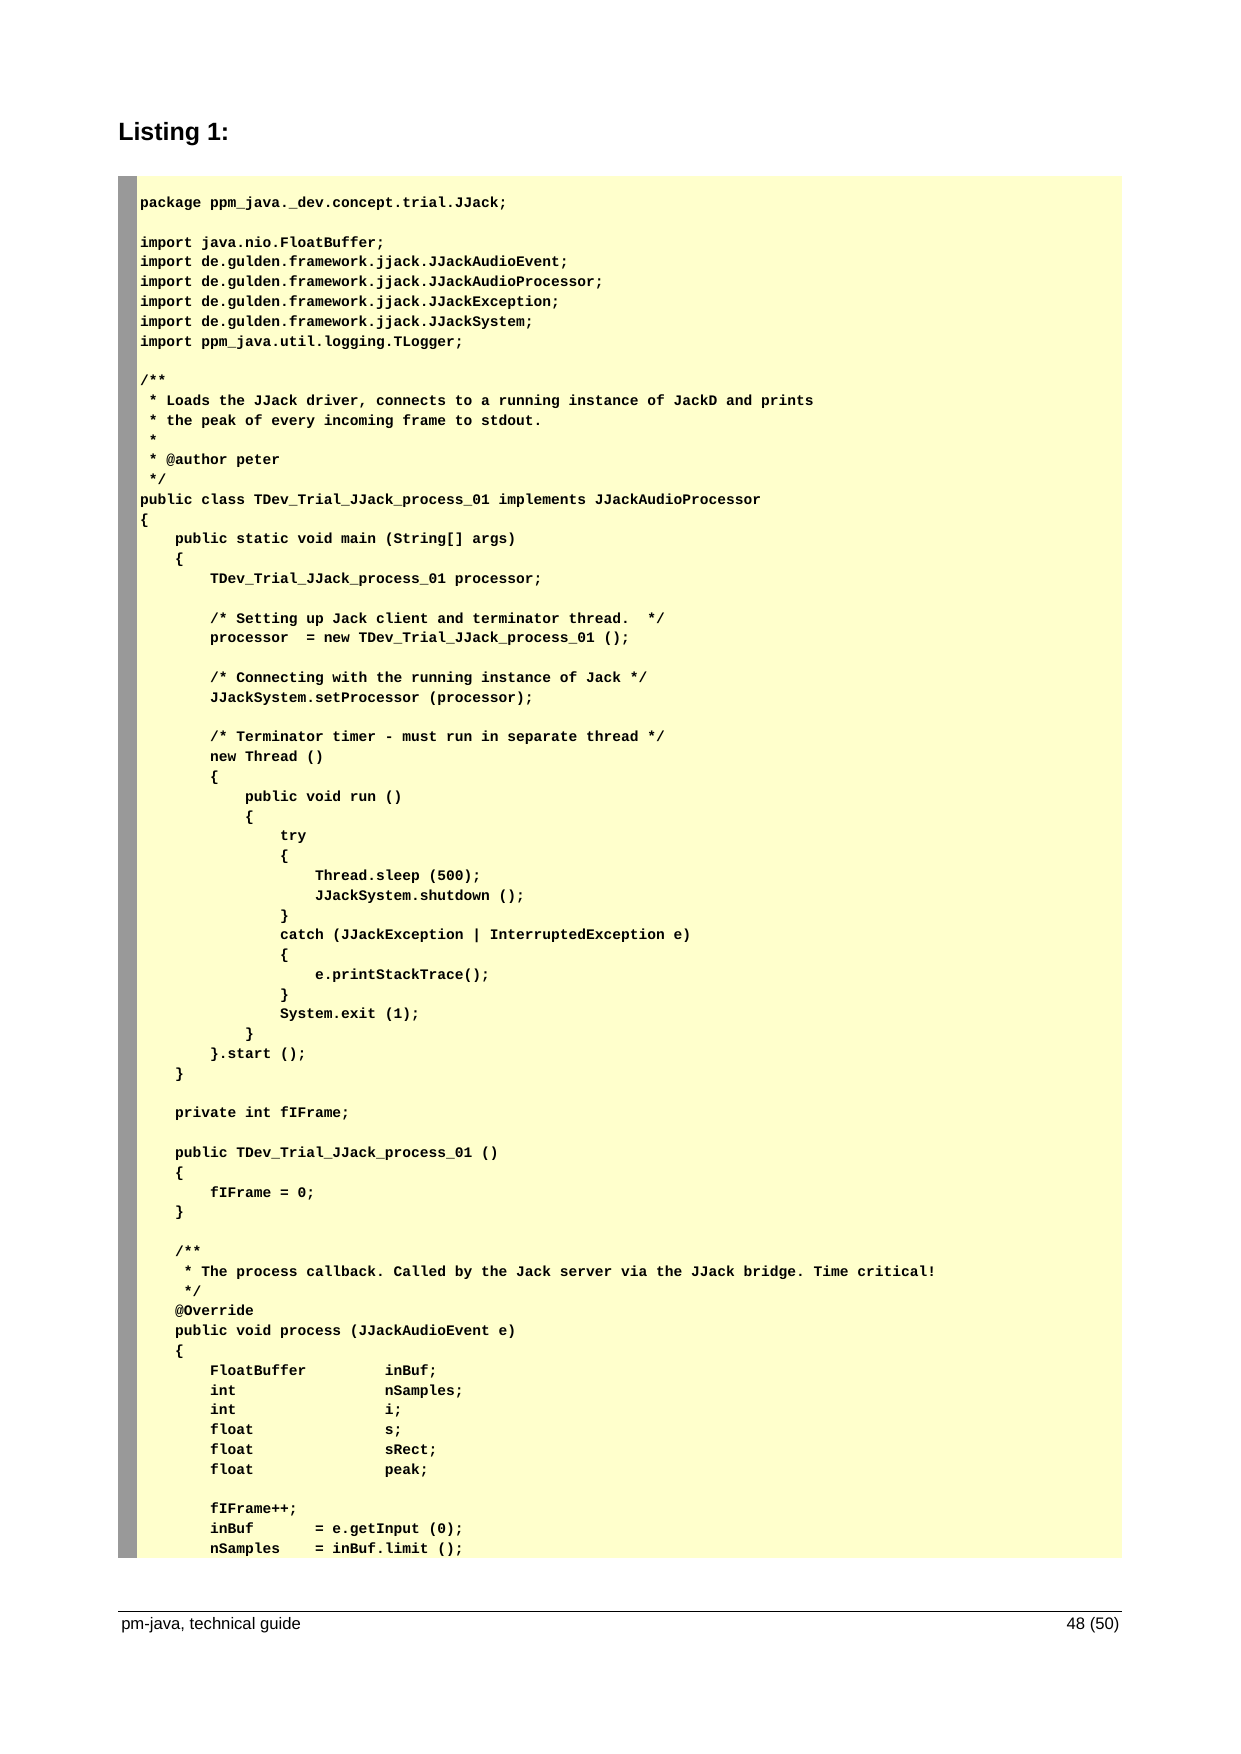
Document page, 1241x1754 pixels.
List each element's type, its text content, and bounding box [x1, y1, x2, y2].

list } [137, 1205, 1122, 1221]
list { [137, 848, 1122, 865]
list { [137, 1165, 1122, 1182]
list @Override [137, 1304, 1122, 1320]
list } [137, 1027, 1122, 1043]
list import java.nio.FloatBuffer; [137, 235, 1122, 251]
list inBuf = e.getInput (0); [137, 1521, 1122, 1538]
list int i; [137, 1403, 1122, 1419]
list catch (JJackException | InterruptedException e) [137, 928, 1122, 944]
list * [137, 433, 1122, 449]
list import de.gulden.framework.jjack.JJackSystem; [137, 314, 1122, 331]
list /* Connecting with the running instance of Jack */ [137, 670, 1122, 687]
list import de.gulden.framework.jjack.JJackAudioEvent; [137, 255, 1122, 271]
list package ppm_java._dev.concept.trial.JJack; [137, 195, 1122, 212]
subtitle Listing 1: [118, 118, 1122, 146]
list * the peak of every incoming frame to stdout. [137, 413, 1122, 429]
list private int fIFrame; [137, 1106, 1122, 1122]
list /** [137, 373, 1122, 390]
list } [137, 987, 1122, 1003]
list public static void main (String[] args) [137, 532, 1122, 548]
list float s; [137, 1422, 1122, 1439]
list TDev_Trial_JJack_process_01 processor; [137, 571, 1122, 588]
list processor = new TDev_Trial_JJack_process_01 (); [137, 631, 1122, 647]
list e.printStackTrace(); [137, 967, 1122, 984]
list import ppm_java.util.logging.TLogger; [137, 334, 1122, 350]
list FloatBuffer inBuf; [137, 1363, 1122, 1379]
list public TDev_Trial_JJack_process_01 () [137, 1145, 1122, 1162]
list public class TDev_Trial_JJack_process_01 implements JJackAudioProcessor [137, 492, 1122, 509]
list import de.gulden.framework.jjack.JJackAudioProcessor; [137, 274, 1122, 291]
list }.start (); [137, 1046, 1122, 1063]
list nSamples = inBuf.limit (); [137, 1541, 1122, 1558]
list } [137, 908, 1122, 924]
list JJackSystem.setProcessor (processor); [137, 690, 1122, 707]
list * @author peter [137, 453, 1122, 469]
list JJackSystem.shutdown (); [137, 888, 1122, 904]
list { [137, 809, 1122, 825]
list /** [137, 1244, 1122, 1261]
list new Thread () [137, 749, 1122, 766]
list public void run () [137, 789, 1122, 806]
list { [137, 769, 1122, 786]
list Thread.sleep (500); [137, 868, 1122, 885]
list /* Terminator timer - must run in separate thread */ [137, 730, 1122, 746]
list System.exit (1); [137, 1007, 1122, 1023]
list */ [137, 472, 1122, 489]
list { [137, 552, 1122, 568]
list try [137, 829, 1122, 845]
list public void process (JJackAudioEvent e) [137, 1323, 1122, 1340]
list int nSamples; [137, 1383, 1122, 1399]
list { [137, 947, 1122, 964]
list import de.gulden.framework.jjack.JJackException; [137, 294, 1122, 311]
list } [137, 1066, 1122, 1083]
list float sRect; [137, 1442, 1122, 1459]
list { [137, 1343, 1122, 1360]
list float peak; [137, 1462, 1122, 1478]
list fIFrame = 0; [137, 1185, 1122, 1201]
list * Loads the JJack driver, connects to a running instance of JackD and prints [137, 393, 1122, 410]
list { [137, 512, 1122, 528]
list /* Setting up Jack client and terminator thread. */ [137, 611, 1122, 627]
list * The process callback. Called by the Jack server via the JJack bridge. Time critical! [137, 1264, 1122, 1281]
list */ [137, 1284, 1122, 1300]
list fIFrame++; [137, 1502, 1122, 1518]
